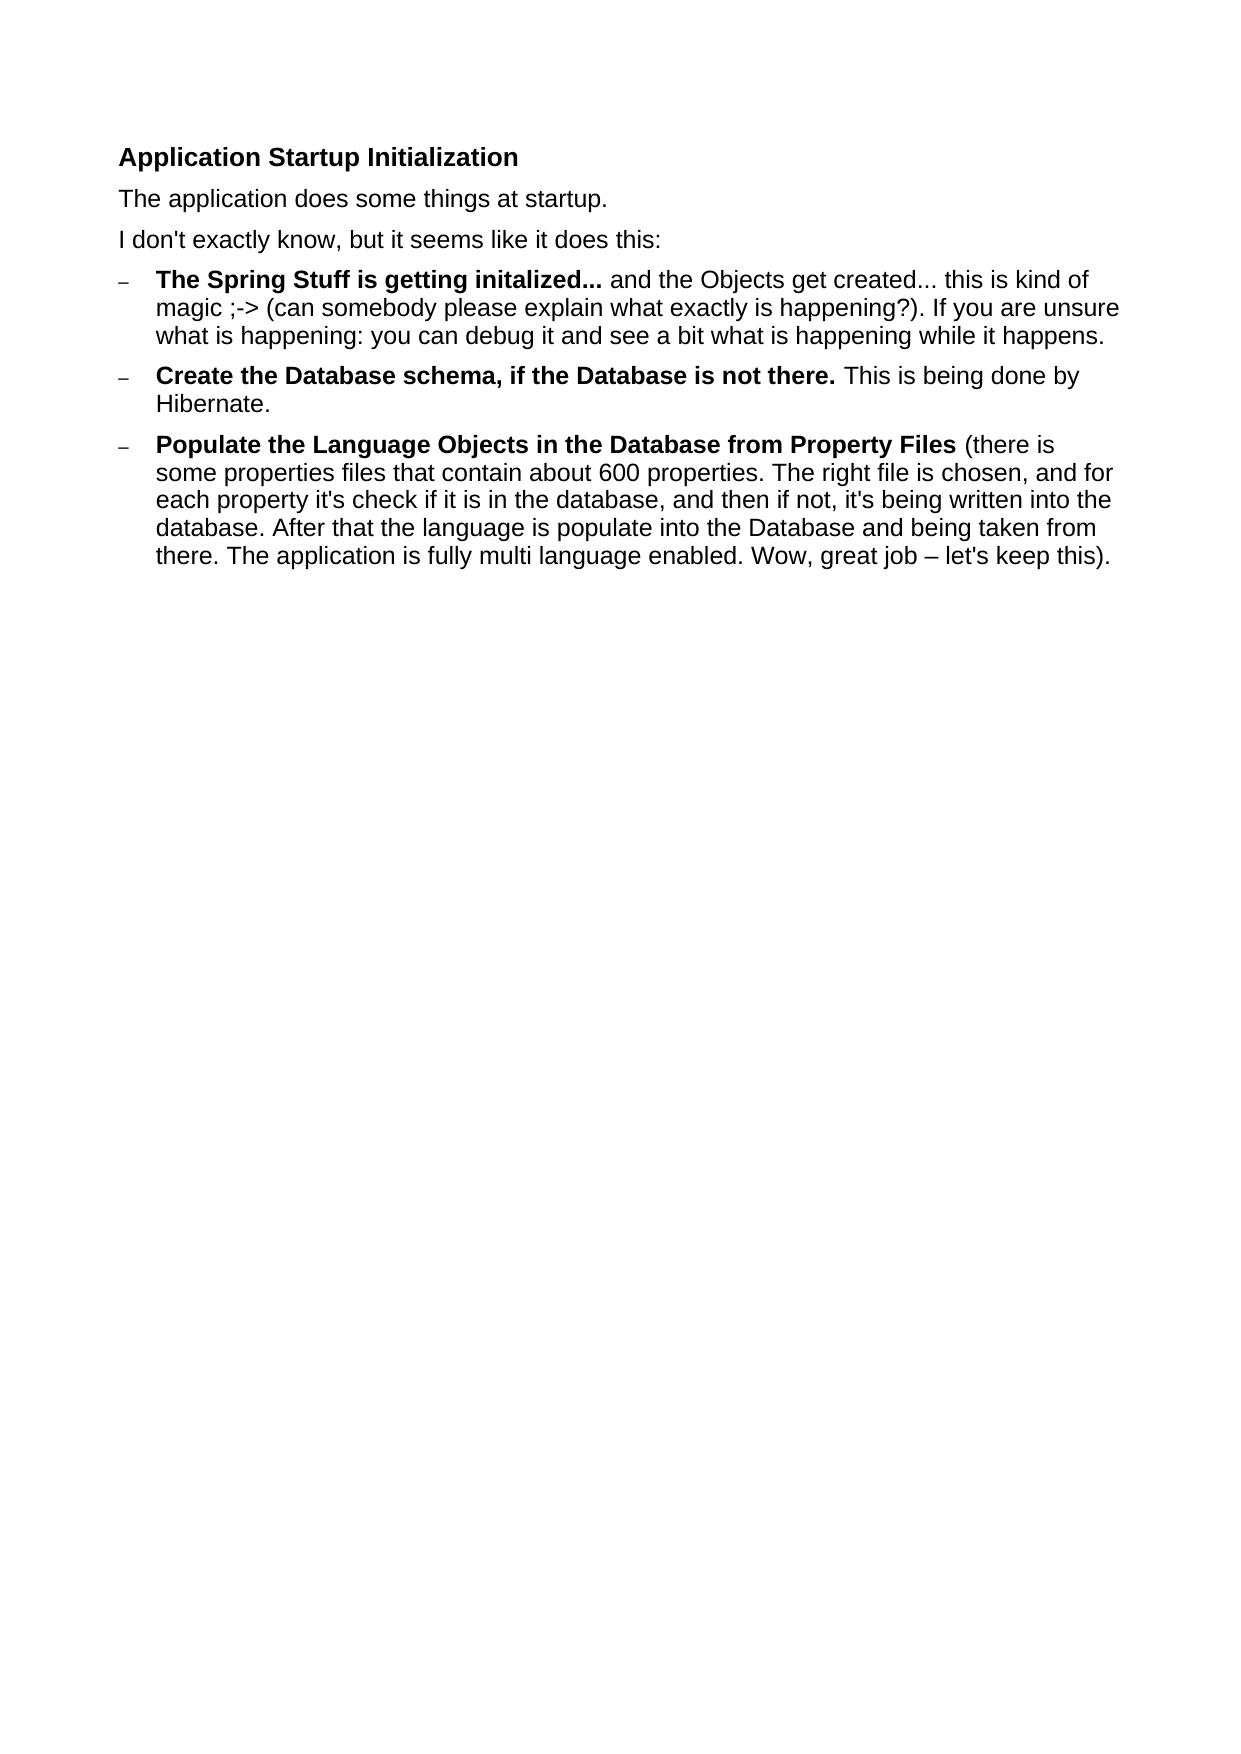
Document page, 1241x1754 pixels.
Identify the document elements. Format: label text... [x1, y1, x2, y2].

text The application does some things at startup. [118, 185, 1122, 213]
list Populate the Language Objects in the Database from Property Files (there is some properties files that contain about 600 properties. The right file is chosen, and for each property it's check if it is in the database, and then if not, it's being written into the database. After that the language is populate into the Database and being taken from there. The application is fully multi language enabled. Wow, great job – let's keep this). [118, 430, 1122, 570]
subtitle Application Startup Initialization [118, 143, 1122, 172]
list The Spring Stuff is getting initalized... and the Objects get created... this is kind of magic ;-> (can somebody please explain what exactly is happening?). If you are unsure what is happening: you can debug it and see a bit what is happening while it happens. [118, 266, 1122, 349]
list Create the Database schema, if the Database is not there. This is being done by Hibernate. [118, 362, 1122, 418]
text I don't exactly know, but it seems like it does this: [118, 225, 1122, 253]
